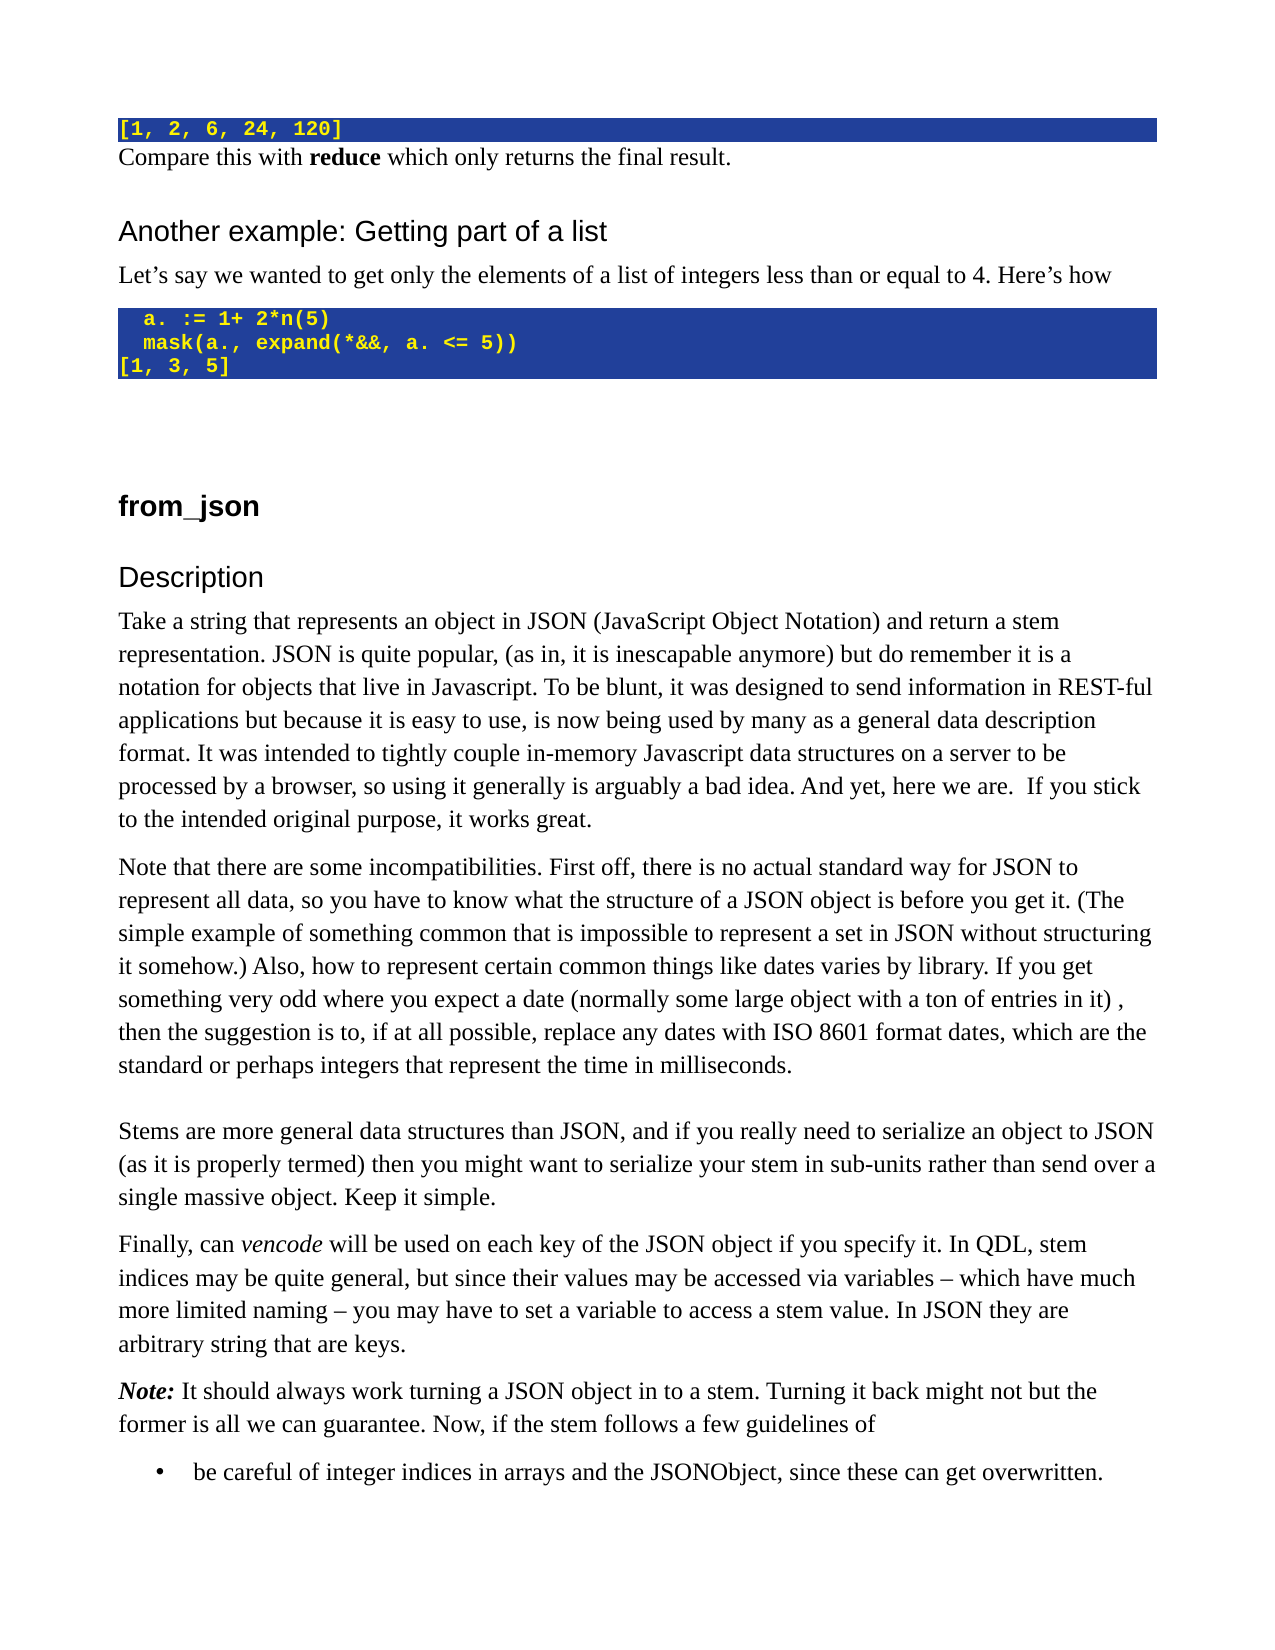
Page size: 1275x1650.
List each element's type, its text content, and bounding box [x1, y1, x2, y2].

text [1, 3, 5] [118, 355, 1157, 379]
text Note that there are some incompatibilities. First off, there is no actual standard way for JSON to represent all data, so you have to know what the structure of a JSON object is before you get it. (The simple example of something common that is impossible to represent a set in JSON without structuring it somehow.) Also, how to represent certain common things like dates varies by library. If you get something very odd where you expect a date (normally some large object with a ton of entries in it) , then the suggestion is to, if at all possible, replace any dates with ISO 8601 format dates, which are the standard or perhaps integers that represent the time in milliseconds. Stems are more general data structures than JSON, and if you really need to serialize an object to JSON (as it is properly termed) then you might want to serialize your stem in sub-units rather than send over a single massive object. Keep it simple. [118, 852, 1157, 1211]
text Let’s say we wanted to get only the elements of a list of integers less than or equal to 4. Here’s how [118, 260, 1157, 289]
text Take a string that represents an object in JSON (JavaScript Object Notation) and return a stem representation. JSON is quite popular, (as in, it is inescapable anymore) but do remember it is a notation for objects that live in Javascript. To be blunt, it was designed to send information in REST-ful applications but because it is easy to use, is now being used by many as a general data description format. It was intended to tightly couple in-memory Javascript data structures on a server to be processed by a browser, so using it generally is arguably a bad idea. And yet, here we are. If you stick to the intended original purpose, it works great. [118, 606, 1157, 833]
text mask(a., expand(*&&, a. <= 5)) [118, 332, 1157, 355]
subtitle Description [118, 560, 1157, 593]
text [1, 2, 6, 24, 120] [118, 118, 1157, 142]
text a. := 1+ 2*n(5) [118, 308, 1157, 332]
text Note: It should always work turning a JSON object in to a stem. Turning it back might not but the former is all we can guarantee. Now, if the stem follows a few guidelines of [118, 1376, 1157, 1438]
text Finally, can vencode will be used on each key of the JSON object if you specify it. In QDL, stem indices may be quite general, but since their values may be accessed via variables – which have much more limited naming – you may have to set a variable to access a stem value. In JSON they are arbitrary string that are keys. [118, 1229, 1157, 1357]
text Compare this with reduce which only returns the final result. [118, 142, 1157, 171]
subtitle Another example: Getting part of a list [118, 214, 1157, 248]
list be careful of integer indices in arrays and the JSONObject, since these can get overwritten. [156, 1457, 1157, 1486]
subtitle from_json [118, 489, 1157, 522]
